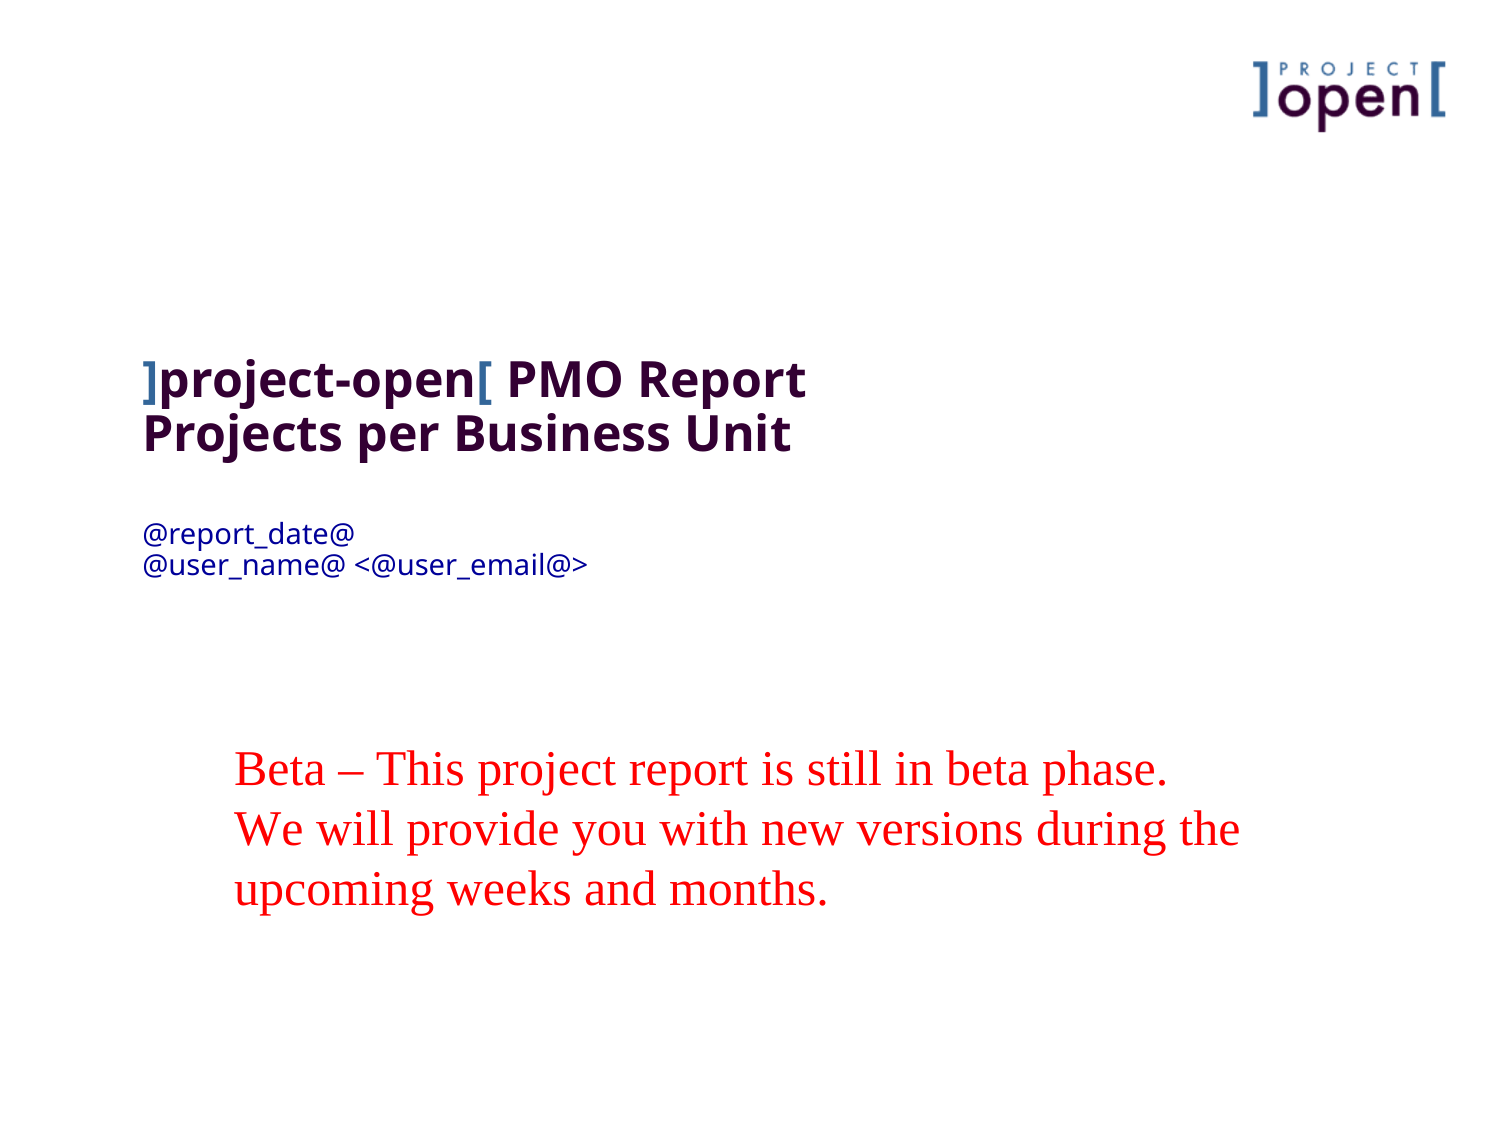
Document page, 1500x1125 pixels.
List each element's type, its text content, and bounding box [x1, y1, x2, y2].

picture [1246, 54, 1453, 140]
title ]project-open[ PMO Report Projects per Business Unit @report_date@ @user_name@ <@user_email@> [127, 231, 1447, 740]
text_box Beta – This project report is still in beta phase. We will provide you with new versions during the upcoming weeks and months. [219, 728, 1264, 924]
